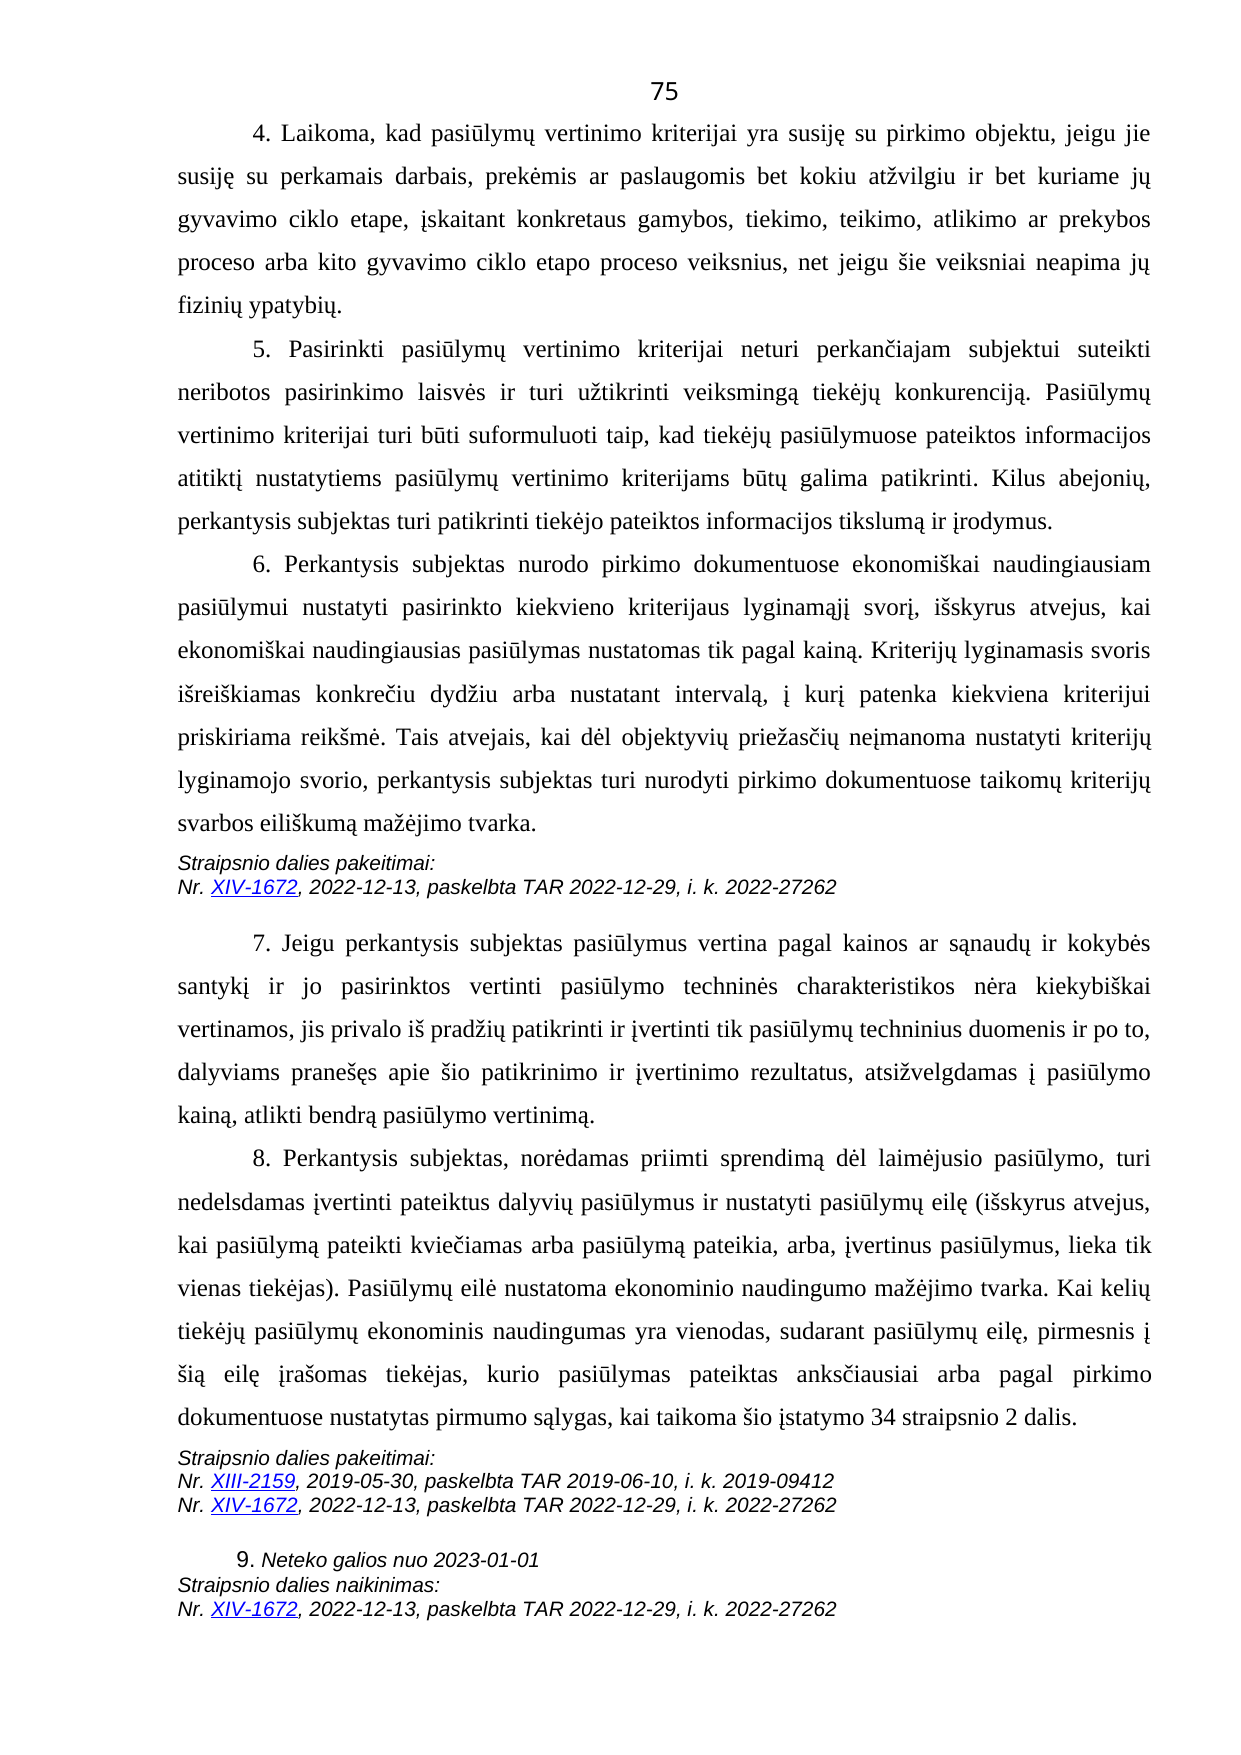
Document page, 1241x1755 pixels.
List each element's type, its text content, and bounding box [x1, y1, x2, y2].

text 7. Jeigu perkantysis subjektas pasiūlymus vertina pagal kainos ar sąnaudų ir kokybės santykį ir jo pasirinktos vertinti pasiūlymo techninės charakteristikos nėra kiekybiškai vertinamos, jis privalo iš pradžių patikrinti ir įvertinti tik pasiūlymų techninius duomenis ir po to, dalyviams pranešęs apie šio patikrinimo ir įvertinimo rezultatus, atsižvelgdamas į pasiūlymo kainą, atlikti bendrą pasiūlymo vertinimą. [177, 928, 1152, 1129]
text Nr. XIV-1672, 2022-12-13, paskelbta TAR 2022-12-29, i. k. 2022-27262 [177, 1596, 1152, 1620]
text Nr. XIV-1672, 2022-12-13, paskelbta TAR 2022-12-29, i. k. 2022-27262 [177, 1493, 1152, 1517]
text Nr. XIII-2159, 2019-05-30, paskelbta TAR 2019-06-10, i. k. 2019-09412 [177, 1469, 1152, 1493]
text Straipsnio dalies pakeitimai: [177, 851, 1152, 875]
text Straipsnio dalies naikinimas: [177, 1572, 1152, 1596]
text 4. Laikoma, kad pasiūlymų vertinimo kriterijai yra susiję su pirkimo objektu, jeigu jie susiję su perkamais darbais, prekėmis ar paslaugomis bet kokiu atžvilgiu ir bet kuriame jų gyvavimo ciklo etape, įskaitant konkretaus gamybos, tiekimo, teikimo, atlikimo ar prekybos proceso arba kito gyvavimo ciklo etapo proceso veiksnius, net jeigu šie veiksniai neapima jų fizinių ypatybių. [177, 118, 1152, 319]
text Nr. XIV-1672, 2022-12-13, paskelbta TAR 2022-12-29, i. k. 2022-27262 [177, 875, 1152, 899]
text 5. Pasirinkti pasiūlymų vertinimo kriterijai neturi perkančiajam subjektui suteikti neribotos pasirinkimo laisvės ir turi užtikrinti veiksmingą tiekėjų konkurenciją. Pasiūlymų vertinimo kriterijai turi būti suformuluoti taip, kad tiekėjų pasiūlymuose pateiktos informacijos atitiktį nustatytiems pasiūlymų vertinimo kriterijams būtų galima patikrinti. Kilus abejonių, perkantysis subjektas turi patikrinti tiekėjo pateiktos informacijos tikslumą ir įrodymus. [177, 334, 1152, 535]
text Straipsnio dalies pakeitimai: [177, 1445, 1152, 1469]
text 9. Neteko galios nuo 2023-01-01 [177, 1546, 1152, 1572]
text 8. Perkantysis subjektas, norėdamas priimti sprendimą dėl laimėjusio pasiūlymo, turi nedelsdamas įvertinti pateiktus dalyvių pasiūlymus ir nustatyti pasiūlymų eilę (išskyrus atvejus, kai pasiūlymą pateikti kviečiamas arba pasiūlymą pateikia, arba, įvertinus pasiūlymus, lieka tik vienas tiekėjas). Pasiūlymų eilė nustatoma ekonominio naudingumo mažėjimo tvarka. Kai kelių tiekėjų pasiūlymų ekonominis naudingumas yra vienodas, sudarant pasiūlymų eilę, pirmesnis į šią eilę įrašomas tiekėjas, kurio pasiūlymas pateiktas anksčiausiai arba pagal pirkimo dokumentuose nustatytas pirmumo sąlygas, kai taikoma šio įstatymo 34 straipsnio 2 dalis. [177, 1143, 1152, 1431]
text 6. Perkantysis subjektas nurodo pirkimo dokumentuose ekonomiškai naudingiausiam pasiūlymui nustatyti pasirinkto kiekvieno kriterijaus lyginamąjį svorį, išskyrus atvejus, kai ekonomiškai naudingiausias pasiūlymas nustatomas tik pagal kainą. Kriterijų lyginamasis svoris išreiškiamas konkrečiu dydžiu arba nustatant intervalą, į kurį patenka kiekviena kriterijui priskiriama reikšmė. Tais atvejais, kai dėl objektyvių priežasčių neįmanoma nustatyti kriterijų lyginamojo svorio, perkantysis subjektas turi nurodyti pirkimo dokumentuose taikomų kriterijų svarbos eiliškumą mažėjimo tvarka. [177, 549, 1152, 837]
